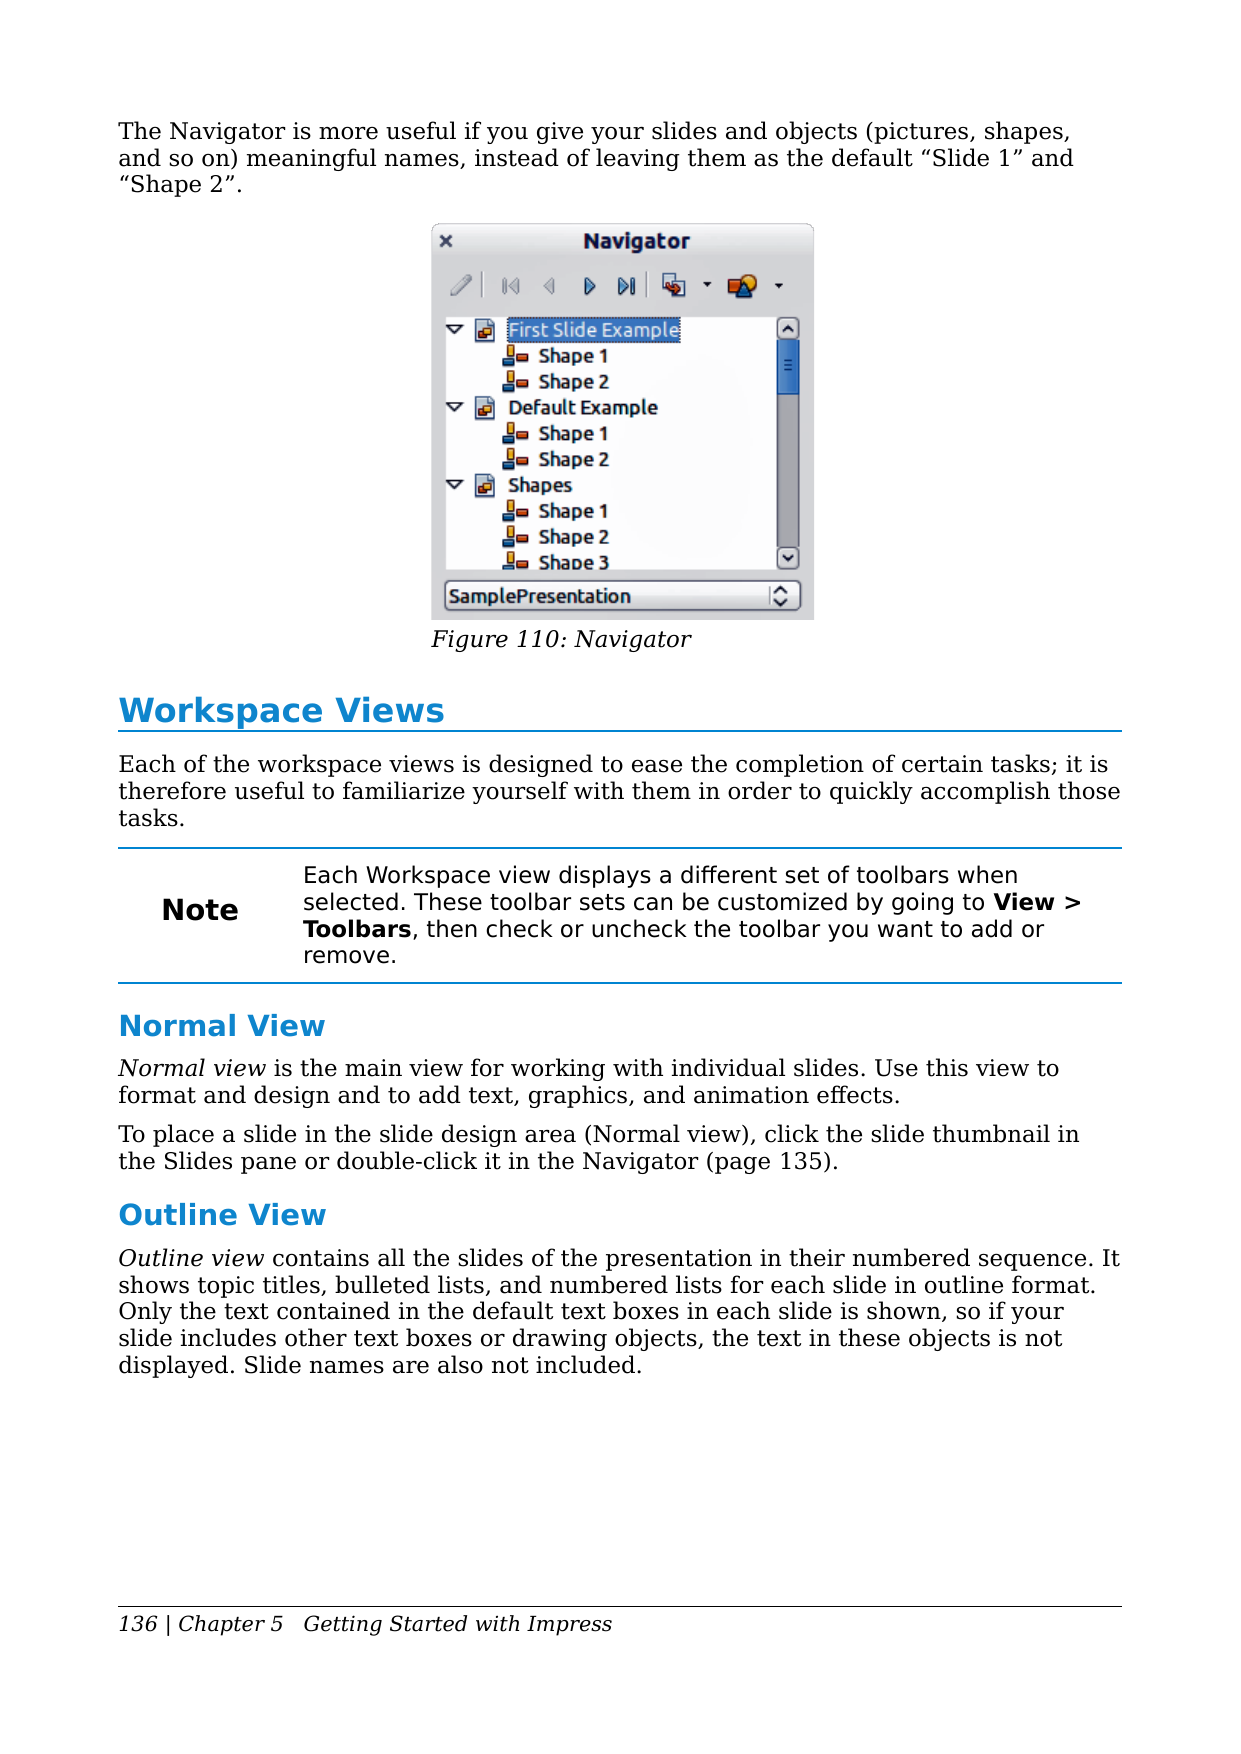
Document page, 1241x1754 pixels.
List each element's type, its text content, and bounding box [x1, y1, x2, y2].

subtitle Normal View [118, 1009, 1122, 1043]
text Normal view is the main view for working with individual slides. Use this view to format and design and to add text, graphics, and animation effects. [118, 1055, 1122, 1109]
text The Navigator is more useful if you give your slides and objects (pictures, shapes, and so on) meaningful names, instead of leaving them as the default “Slide 1” and “Shape 2”. [118, 118, 1122, 198]
table_header Note [118, 849, 281, 982]
text Outline view contains all the slides of the presentation in their numbered sequence. It shows topic titles, bulleted lists, and numbered lists for each slide in outline format. Only the text contained in the default text boxes in each slide is shown, so if your slide includes other text boxes or drawing objects, the text in these objects is not displayed. Slide names are also not included. [118, 1245, 1122, 1378]
picture [431, 223, 815, 620]
text Figure 110: Navigator [431, 626, 821, 653]
subtitle Workspace Views [118, 692, 1122, 730]
list Each of the workspace views is designed to ease the completion of certain tasks; it is therefore useful to familiarize yourself with them in order to quickly accomplish those tasks. [118, 751, 1122, 831]
subtitle Outline View [118, 1199, 1122, 1233]
table_header Each Workspace view displays a different set of toolbars when selected. These toolbar sets can be customized by going to View > Toolbars, then check or uncheck the toolbar you want to add or remove. [281, 849, 1122, 982]
text To place a slide in the slide design area (Normal view), click the slide thumbnail in the Slides pane or double-click it in the Navigator (page 135). [118, 1121, 1122, 1174]
